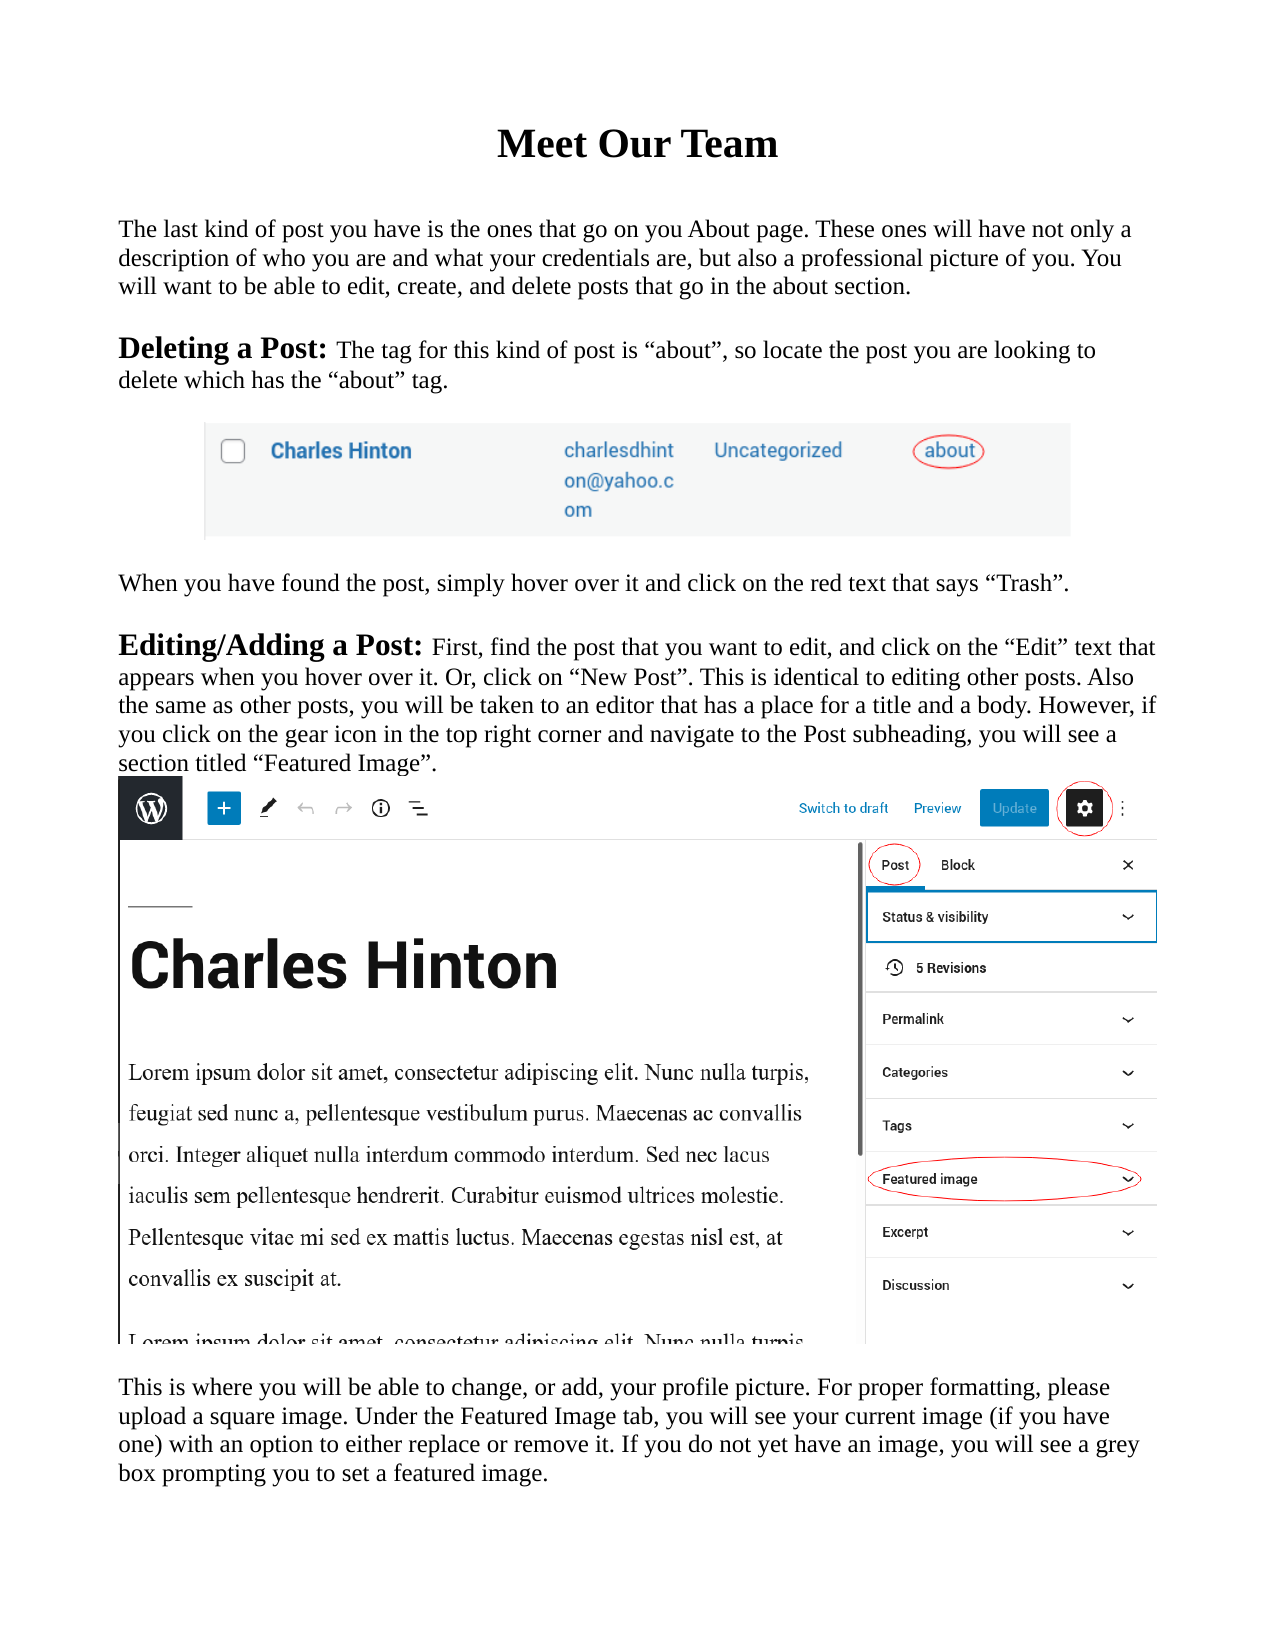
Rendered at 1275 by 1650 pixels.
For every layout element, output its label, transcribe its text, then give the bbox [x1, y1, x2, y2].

text This is where you will be able to change, or add, your profile picture. For proper formatting, please upload a square image. Under the Featured Image tab, you will see your current image (if you have one) with an option to either replace or remove it. If you do not yet have an image, you will see a grey box prompting you to set a featured image. [118, 1372, 1157, 1487]
text Meet Our Team [118, 118, 1157, 166]
picture [118, 776, 1157, 1344]
picture [869, 893, 1155, 940]
text When you have found the post, simply hover over it and click on the red text that says “Trash”. [118, 568, 1157, 597]
picture [204, 422, 1071, 540]
text The last kind of post you have is the ones that go on you About page. These ones will have not only a description of who you are and what your credentials are, but also a professional picture of you. You will want to be able to edit, create, and delete posts that go in the about section. [118, 214, 1157, 300]
text Editing/Adding a Post: First, find the post that you want to edit, and click on the “Edit” text that appears when you hover over it. Or, click on “New Post”. This is identical to editing other posts. Also the same as other posts, you will be taken to an editor that has a place for a title and a body. However, if you click on the gear icon in the top right corner and navigate to the Post subheading, you will see a section titled “Featured Image”. [118, 626, 1157, 776]
text Deleting a Post: The tag for this kind of post is “about”, so locate the post you are looking to delete which has the “about” tag. [118, 329, 1157, 394]
